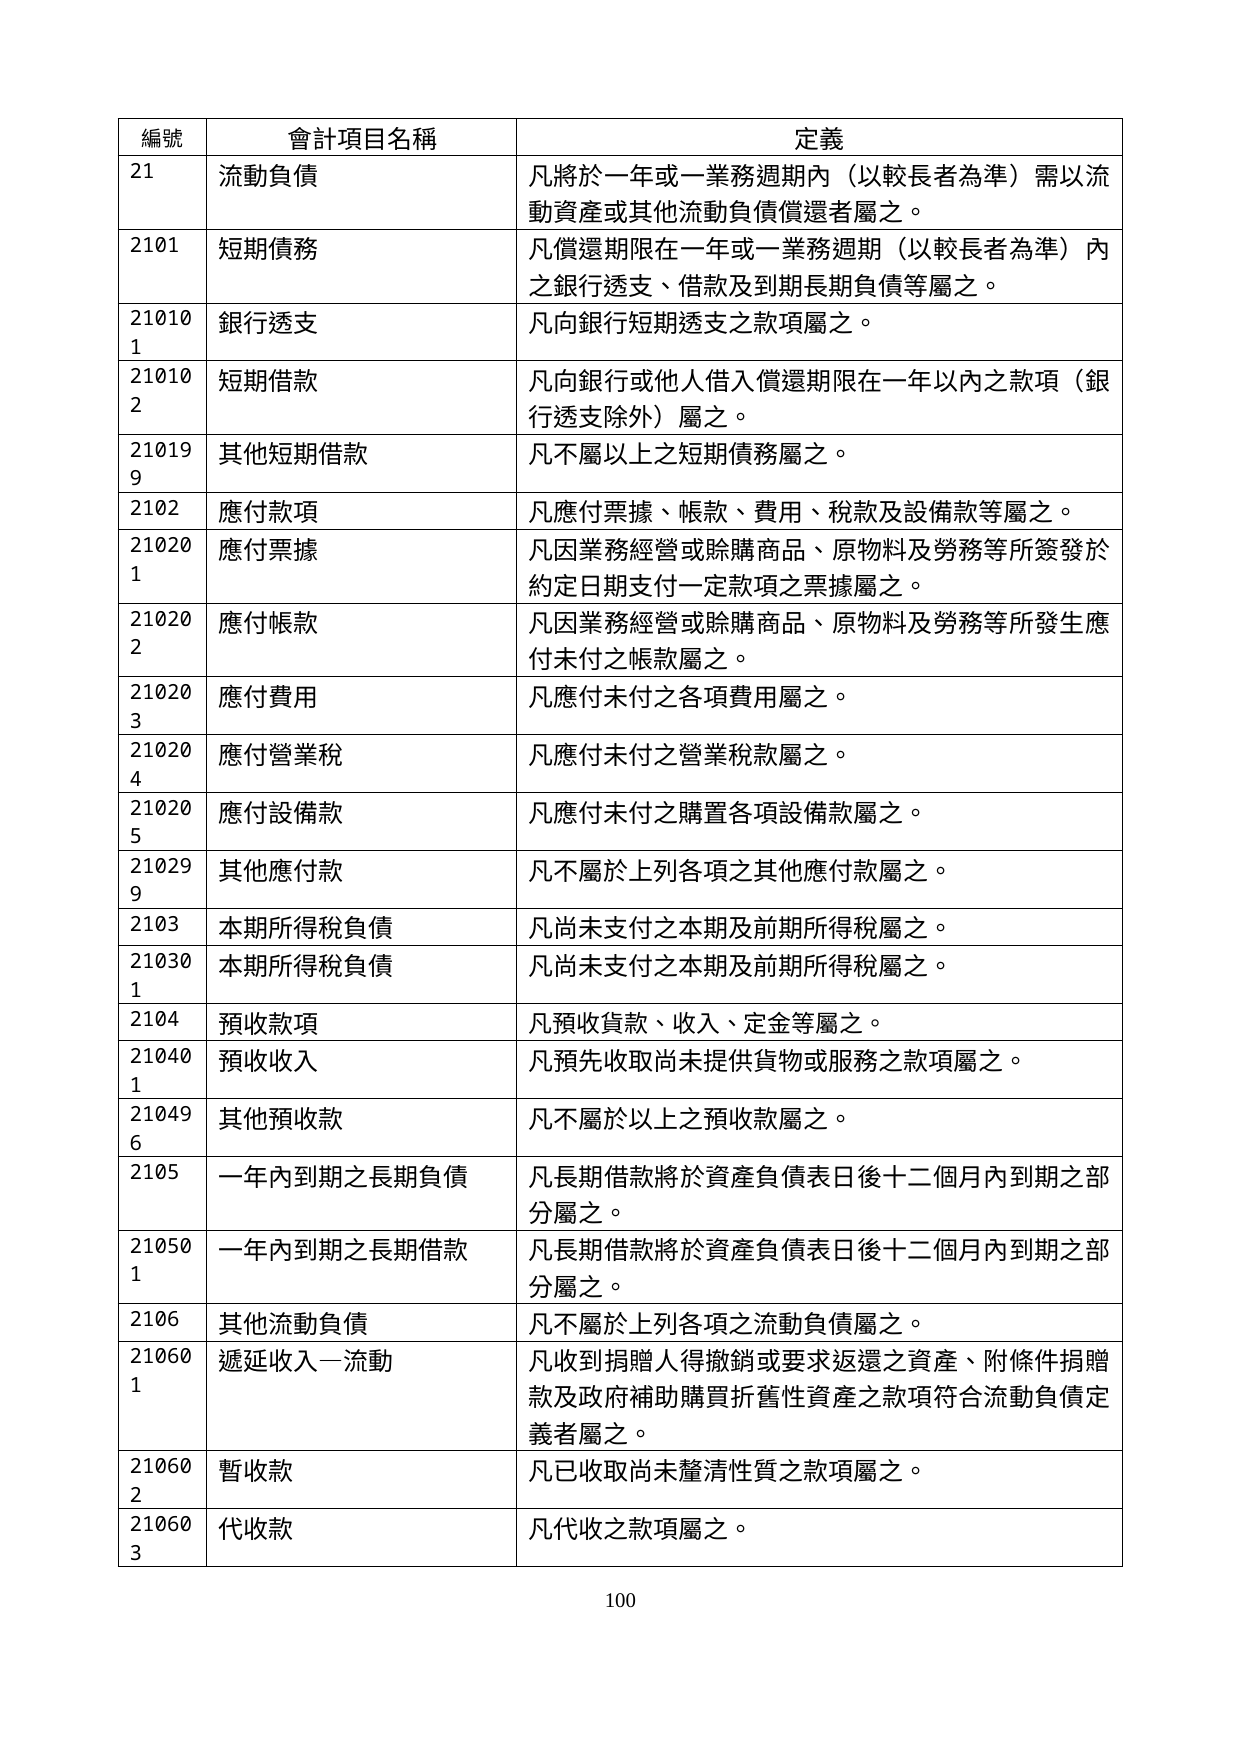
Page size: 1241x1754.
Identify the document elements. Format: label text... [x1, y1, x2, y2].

table_cell 凡長期借款將於資產負債表日後十二個月內到期之部分屬之。 [517, 1157, 1122, 1230]
table_cell 應付費用 [207, 677, 516, 734]
table_cell 凡預先收取尚未提供貨物或服務之款項屬之。 [517, 1041, 1122, 1098]
table_cell 210202 [119, 604, 206, 676]
table_cell 凡應付未付之購置各項設備款屬之。 [517, 793, 1122, 850]
table_cell 短期借款 [207, 361, 516, 434]
table_cell 210501 [119, 1231, 206, 1303]
table_cell 其他短期借款 [207, 435, 516, 492]
table_cell 應付設備款 [207, 793, 516, 850]
table_cell 2103 [119, 909, 206, 945]
table_cell 短期債務 [207, 230, 516, 302]
table_cell 210102 [119, 361, 206, 434]
table_cell 21 [119, 156, 206, 229]
table_cell 凡收到捐贈人得撤銷或要求返還之資產、附條件捐贈款及政府補助購買折舊性資產之款項符合流動負債定義者屬之。 [517, 1342, 1122, 1450]
table_cell 210496 [119, 1099, 206, 1156]
table_cell 210205 [119, 793, 206, 850]
table_cell 凡向銀行或他人借入償還期限在一年以內之款項（銀行透支除外）屬之。 [517, 361, 1122, 434]
table_cell 預收款項 [207, 1004, 516, 1040]
table_cell 210602 [119, 1451, 206, 1508]
table_cell 其他預收款 [207, 1099, 516, 1156]
table_cell 210101 [119, 304, 206, 360]
table_cell 其他應付款 [207, 851, 516, 908]
table_cell 凡預收貨款、收入、定金等屬之。 [517, 1004, 1122, 1040]
table_cell 應付票據 [207, 530, 516, 603]
table_cell 2104 [119, 1004, 206, 1040]
table_cell 2102 [119, 493, 206, 529]
table_cell 凡因業務經營或賒購商品、原物料及勞務等所發生應付未付之帳款屬之。 [517, 604, 1122, 676]
table_cell 凡不屬於上列各項之流動負債屬之。 [517, 1304, 1122, 1341]
table_cell 遞延收入—流動 [207, 1342, 516, 1450]
table_cell 本期所得稅負債 [207, 946, 516, 1003]
table_cell 凡將於一年或一業務週期內（以較長者為準）需以流動資產或其他流動負債償還者屬之。 [517, 156, 1122, 229]
table_cell 210401 [119, 1041, 206, 1098]
table_header 定義 [517, 119, 1122, 155]
table_cell 應付款項 [207, 493, 516, 529]
table_cell 流動負債 [207, 156, 516, 229]
table_cell 凡應付未付之營業稅款屬之。 [517, 735, 1122, 792]
table_cell 應付營業稅 [207, 735, 516, 792]
table_cell 210299 [119, 851, 206, 908]
table_cell 210201 [119, 530, 206, 603]
table_cell 凡應付未付之各項費用屬之。 [517, 677, 1122, 734]
table_cell 凡應付票據、帳款、費用、稅款及設備款等屬之。 [517, 493, 1122, 529]
table_cell 凡不屬於以上之預收款屬之。 [517, 1099, 1122, 1156]
table_cell 凡長期借款將於資產負債表日後十二個月內到期之部分屬之。 [517, 1231, 1122, 1303]
table_cell 凡因業務經營或賒購商品、原物料及勞務等所簽發於約定日期支付一定款項之票據屬之。 [517, 530, 1122, 603]
table_cell 凡尚未支付之本期及前期所得稅屬之。 [517, 946, 1122, 1003]
table_cell 210199 [119, 435, 206, 492]
table_cell 暫收款 [207, 1451, 516, 1508]
table_cell 其他流動負債 [207, 1304, 516, 1341]
table_header 編號 [119, 119, 206, 155]
table_cell 凡代收之款項屬之。 [517, 1509, 1122, 1566]
table_cell 銀行透支 [207, 304, 516, 360]
table_cell 一年內到期之長期負債 [207, 1157, 516, 1230]
table_cell 210204 [119, 735, 206, 792]
table_cell 凡尚未支付之本期及前期所得稅屬之。 [517, 909, 1122, 945]
table_cell 本期所得稅負債 [207, 909, 516, 945]
table_cell 應付帳款 [207, 604, 516, 676]
table_cell 凡不屬以上之短期債務屬之。 [517, 435, 1122, 492]
table_cell 2106 [119, 1304, 206, 1341]
table_cell 210603 [119, 1509, 206, 1566]
table_cell 2101 [119, 230, 206, 302]
table_header 會計項目名稱 [207, 119, 516, 155]
table_cell 210203 [119, 677, 206, 734]
table_cell 代收款 [207, 1509, 516, 1566]
table_cell 凡償還期限在一年或一業務週期（以較長者為準）內之銀行透支、借款及到期長期負債等屬之。 [517, 230, 1122, 302]
table_cell 預收收入 [207, 1041, 516, 1098]
table_cell 210301 [119, 946, 206, 1003]
table_cell 2105 [119, 1157, 206, 1230]
table_cell 凡不屬於上列各項之其他應付款屬之。 [517, 851, 1122, 908]
table_cell 一年內到期之長期借款 [207, 1231, 516, 1303]
table_cell 凡向銀行短期透支之款項屬之。 [517, 304, 1122, 360]
table_cell 凡已收取尚未釐清性質之款項屬之。 [517, 1451, 1122, 1508]
table_cell 210601 [119, 1342, 206, 1450]
